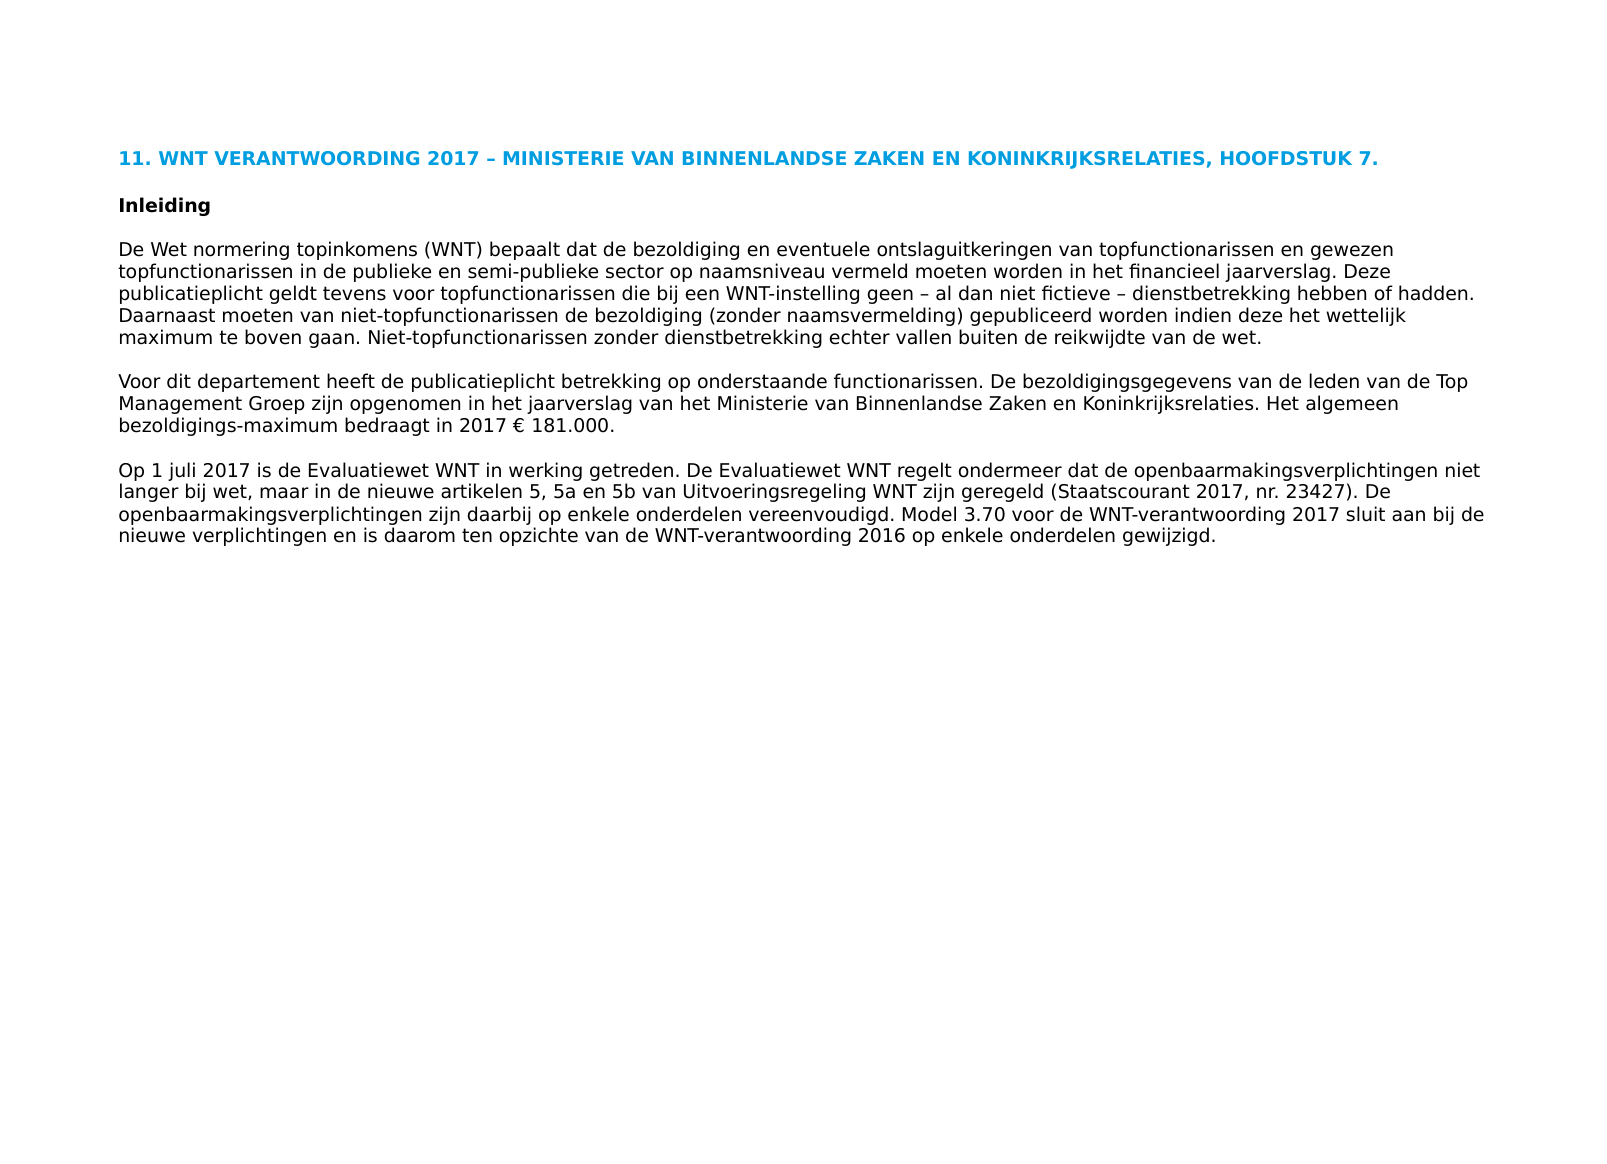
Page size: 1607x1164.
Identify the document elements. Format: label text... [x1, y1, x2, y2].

subtitle Inleiding [118, 195, 1488, 217]
text Voor dit departement heeft de publicatieplicht betrekking op onderstaande functionarissen. De bezoldigingsgegevens van de leden van de Top Management Groep zijn opgenomen in het jaarverslag van het Ministerie van Binnenlandse Zaken en Koninkrijksrelaties. Het algemeen bezoldigings-maximum bedraagt in 2017 € 181.000. [118, 371, 1488, 437]
text De Wet normering topinkomens (WNT) bepaalt dat de bezoldiging en eventuele ontslaguitkeringen van topfunctionarissen en gewezen topfunctionarissen in de publieke en semi-publieke sector op naamsniveau vermeld moeten worden in het financieel jaarverslag. Deze publicatieplicht geldt tevens voor topfunctionarissen die bij een WNT-instelling geen – al dan niet fictieve – dienstbetrekking hebben of hadden. Daarnaast moeten van niet-topfunctionarissen de bezoldiging (zonder naamsvermelding) gepubliceerd worden indien deze het wettelijk maximum te boven gaan. Niet-topfunctionarissen zonder dienstbetrekking echter vallen buiten de reikwijdte van de wet. [118, 239, 1488, 349]
subtitle 11. WNT VERANTWOORDING 2017 – MINISTERIE VAN BINNENLANDSE ZAKEN EN KONINKRIJKSRELATIES, HOOFDSTUK 7. [118, 148, 1488, 170]
text Op 1 juli 2017 is de Evaluatiewet WNT in werking getreden. De Evaluatiewet WNT regelt ondermeer dat de openbaarmakingsverplichtingen niet langer bij wet, maar in de nieuwe artikelen 5, 5a en 5b van Uitvoeringsregeling WNT zijn geregeld (Staatscourant 2017, nr. 23427). De openbaarmakingsverplichtingen zijn daarbij op enkele onderdelen vereenvoudigd. Model 3.70 voor de WNT-verantwoording 2017 sluit aan bij de nieuwe verplichtingen en is daarom ten opzichte van de WNT-verantwoording 2016 op enkele onderdelen gewijzigd. [118, 459, 1488, 547]
